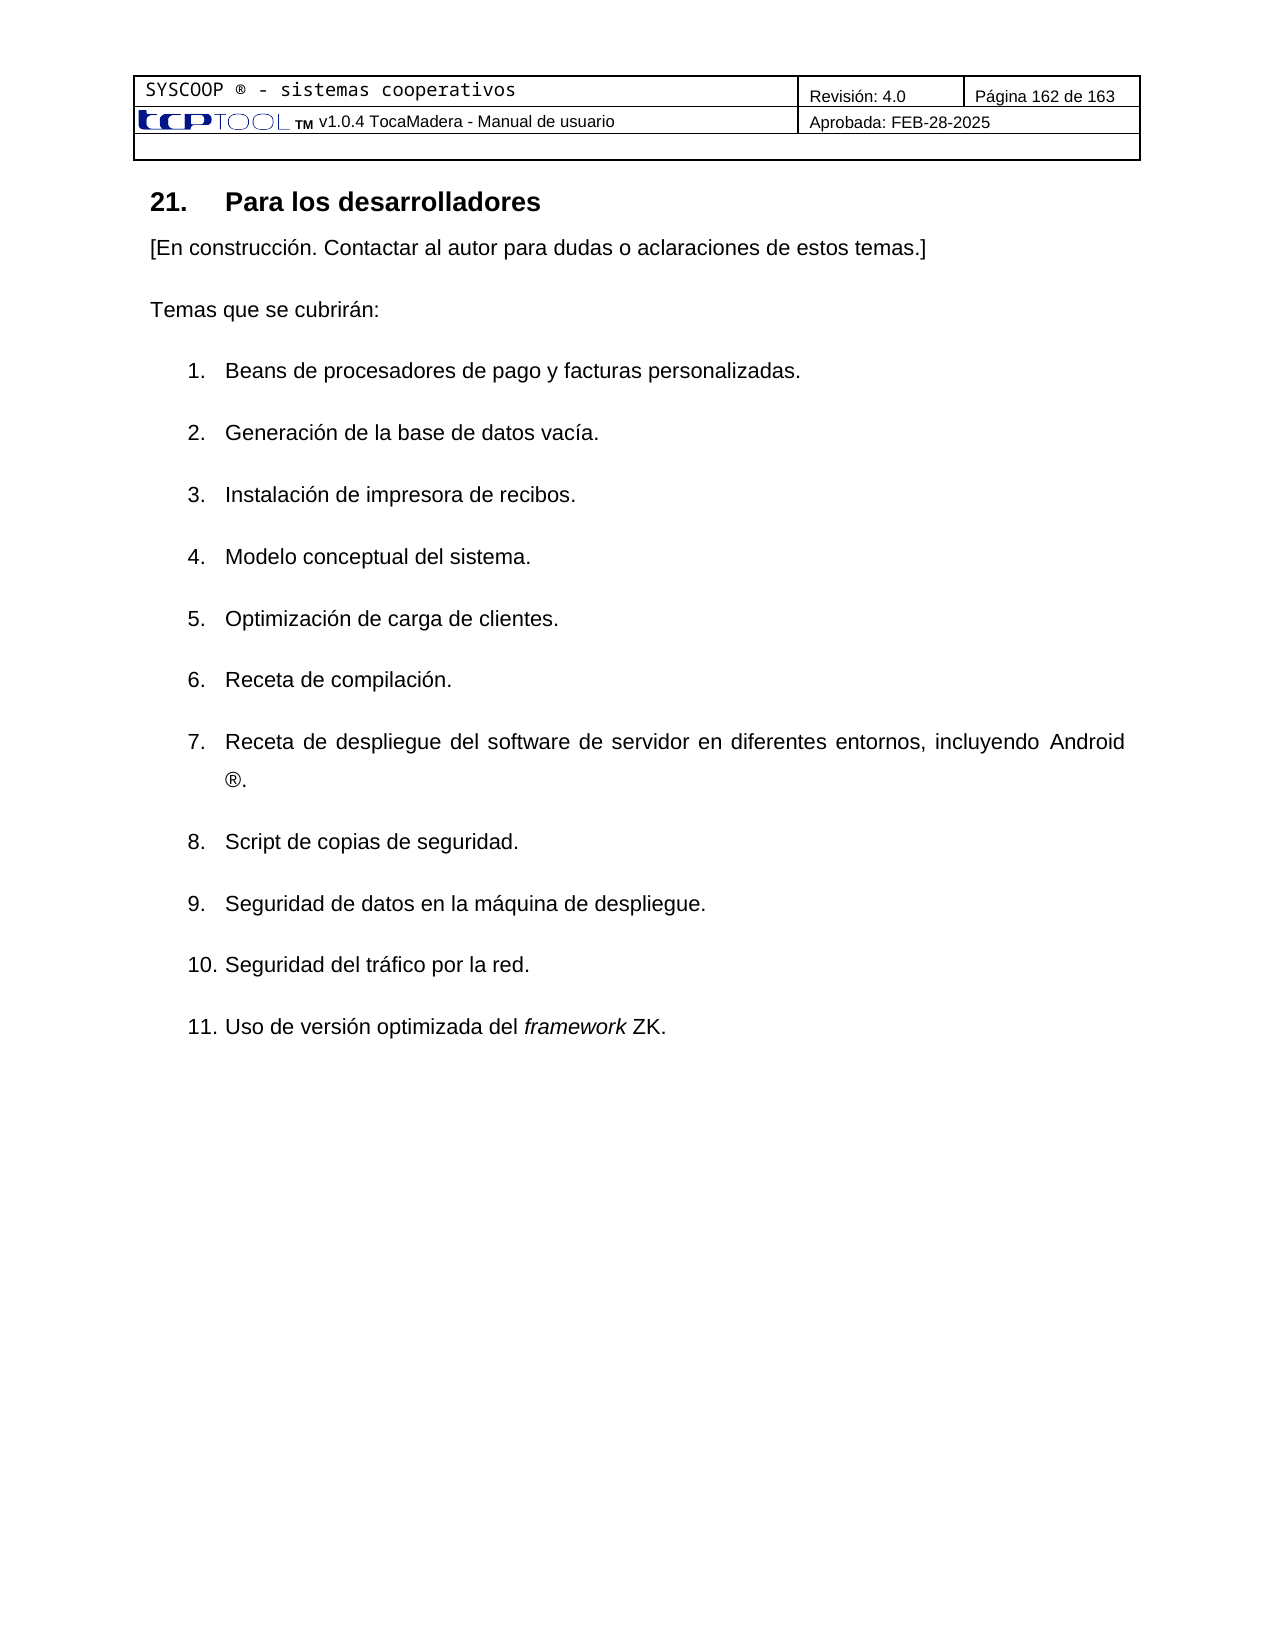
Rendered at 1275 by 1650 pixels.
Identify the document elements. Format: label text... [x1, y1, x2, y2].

list Uso de versión optimizada del framework ZK. [187, 1014, 1125, 1039]
list Instalación de impresora de recibos. [187, 482, 1125, 507]
list Modelo conceptual del sistema. [187, 544, 1125, 569]
list Script de copias de seguridad. [187, 829, 1125, 854]
picture [138, 110, 290, 130]
list Receta de compilación. [187, 667, 1125, 692]
list Optimización de carga de clientes. [187, 606, 1125, 631]
list Receta de despliegue del software de servidor en diferentes entornos, incluyendo Android ®. [187, 729, 1125, 792]
text [En construcción. Contactar al autor para dudas o aclaraciones de estos temas.] [150, 235, 1125, 260]
subtitle Para los desarrolladores [150, 186, 1125, 217]
list Generación de la base de datos vacía. [187, 420, 1125, 445]
text Temas que se cubrirán: [150, 297, 1125, 322]
list Seguridad de datos en la máquina de despliegue. [187, 890, 1125, 916]
list Seguridad del tráfico por la red. [187, 952, 1125, 977]
list Beans de procesadores de pago y facturas personalizadas. [187, 358, 1125, 384]
